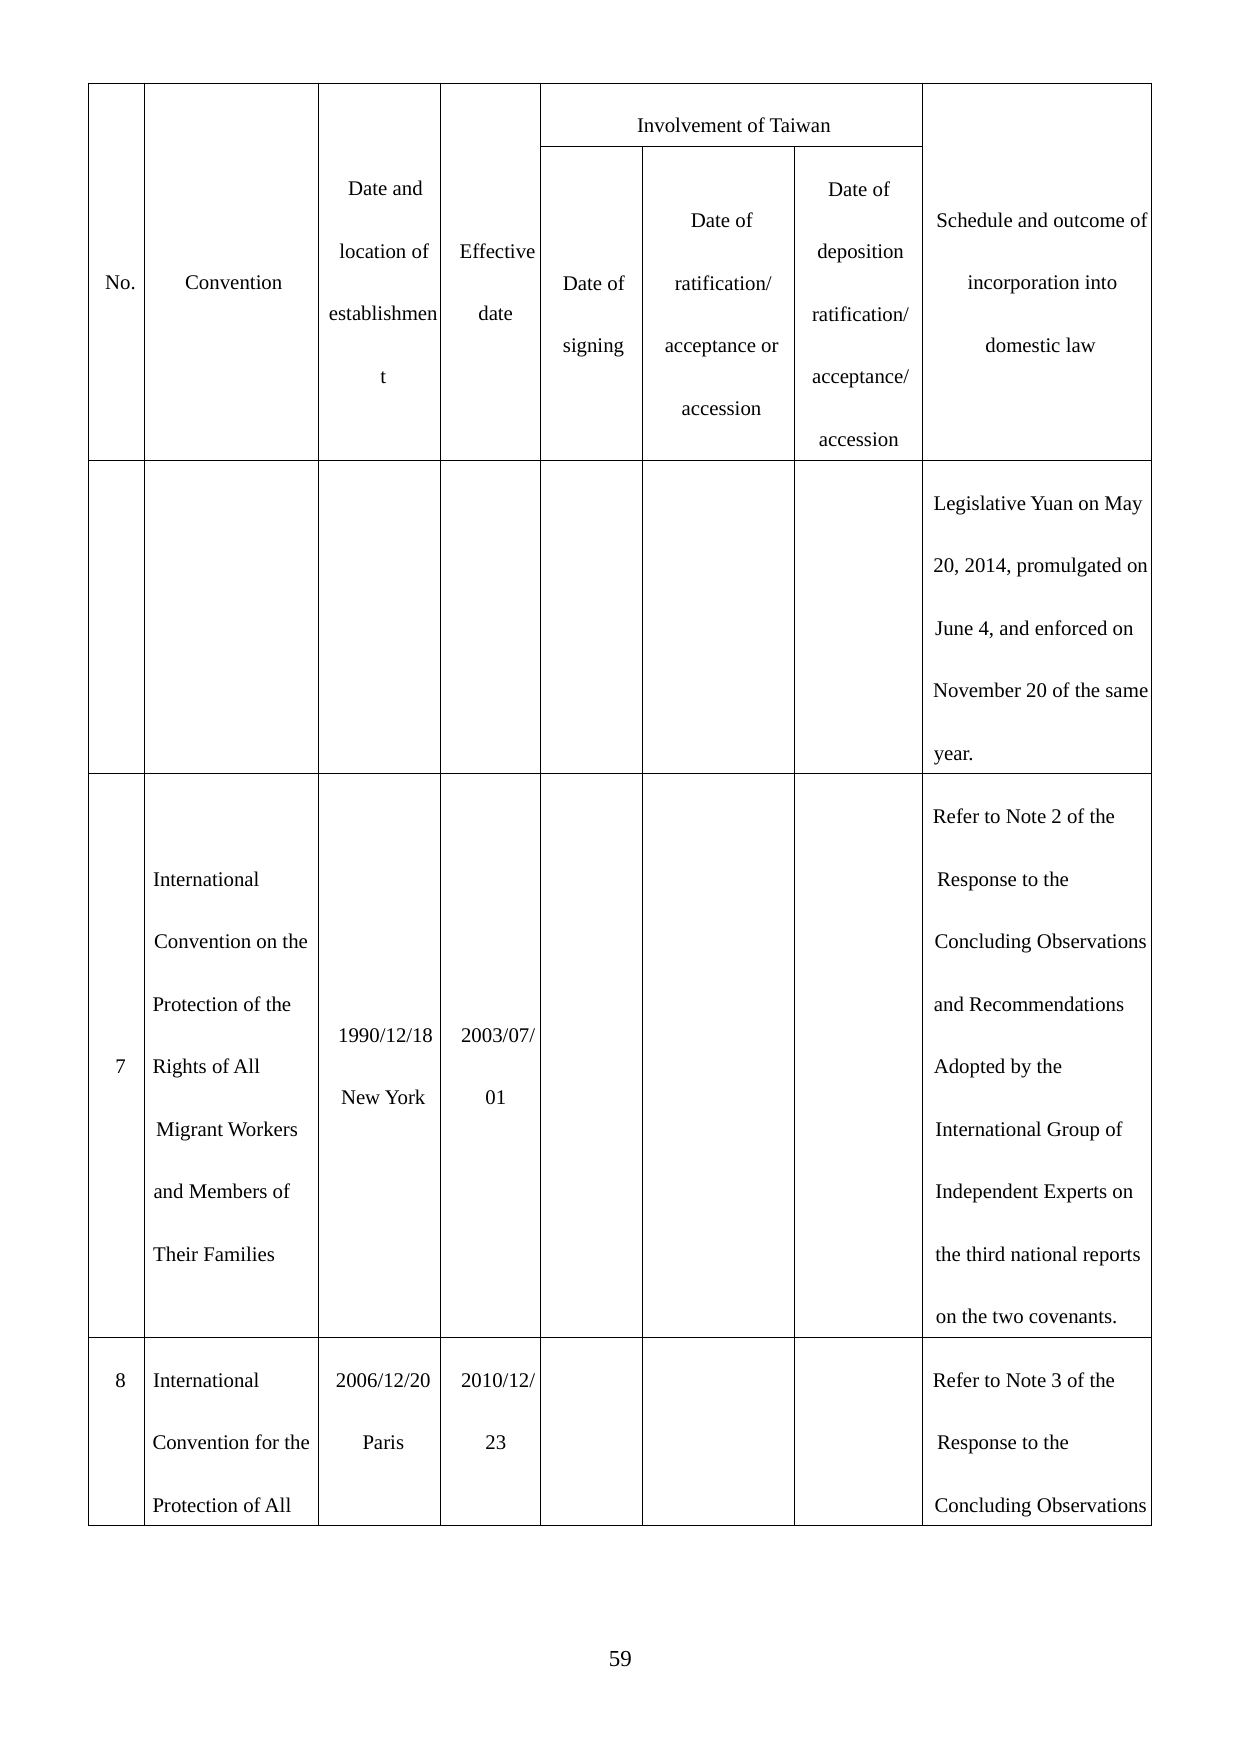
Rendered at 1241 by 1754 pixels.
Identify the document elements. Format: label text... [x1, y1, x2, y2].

table_cell 8 [89, 1338, 144, 1525]
table_header Involvement of Taiwan [541, 84, 922, 146]
table_cell [795, 461, 922, 773]
table_cell [643, 461, 794, 773]
table_cell [795, 774, 922, 1337]
table_cell Legislative Yuan on May 20, 2014, promulgated on June 4, and enforced on November 20 of the same year. [923, 461, 1151, 773]
table_cell [795, 1338, 922, 1525]
table_cell 7 [89, 774, 144, 1337]
table_cell [441, 461, 540, 773]
table_cell [89, 461, 144, 773]
table_cell Date of ratification/ acceptance or accession [643, 147, 794, 460]
table_cell 2006/12/20 Paris [319, 1338, 440, 1525]
table_header Convention [145, 84, 318, 460]
table_cell 2010/12/23 [441, 1338, 540, 1525]
table_cell 1990/12/18 New York [319, 774, 440, 1337]
table_cell 2003/07/01 [441, 774, 540, 1337]
table_cell [541, 461, 642, 773]
table_cell [643, 1338, 794, 1525]
table_cell [541, 1338, 642, 1525]
table_cell International Convention for the Protection of All [145, 1338, 318, 1525]
table_cell Date of deposition ratification/ acceptance/ accession [795, 147, 922, 460]
table_cell [541, 774, 642, 1337]
table_cell Refer to Note 2 of the Response to the Concluding Observations and Recommendations Adopted by the International Group of Independent Experts on the third national reports on the two covenants. [923, 774, 1151, 1337]
table_cell [319, 461, 440, 773]
table_header Schedule and outcome of incorporation into domestic law [923, 84, 1151, 460]
table_cell International Convention on the Protection of the Rights of All Migrant Workers and Members of Their Families [145, 774, 318, 1337]
table_header Date and location of establishment [319, 84, 440, 460]
table_header No. [89, 84, 144, 460]
table_cell [145, 461, 318, 773]
table_cell Refer to Note 3 of the Response to the Concluding Observations [923, 1338, 1151, 1525]
table_cell [643, 774, 794, 1337]
table_header Effective date [441, 84, 540, 460]
table_cell Date of signing [541, 147, 642, 460]
